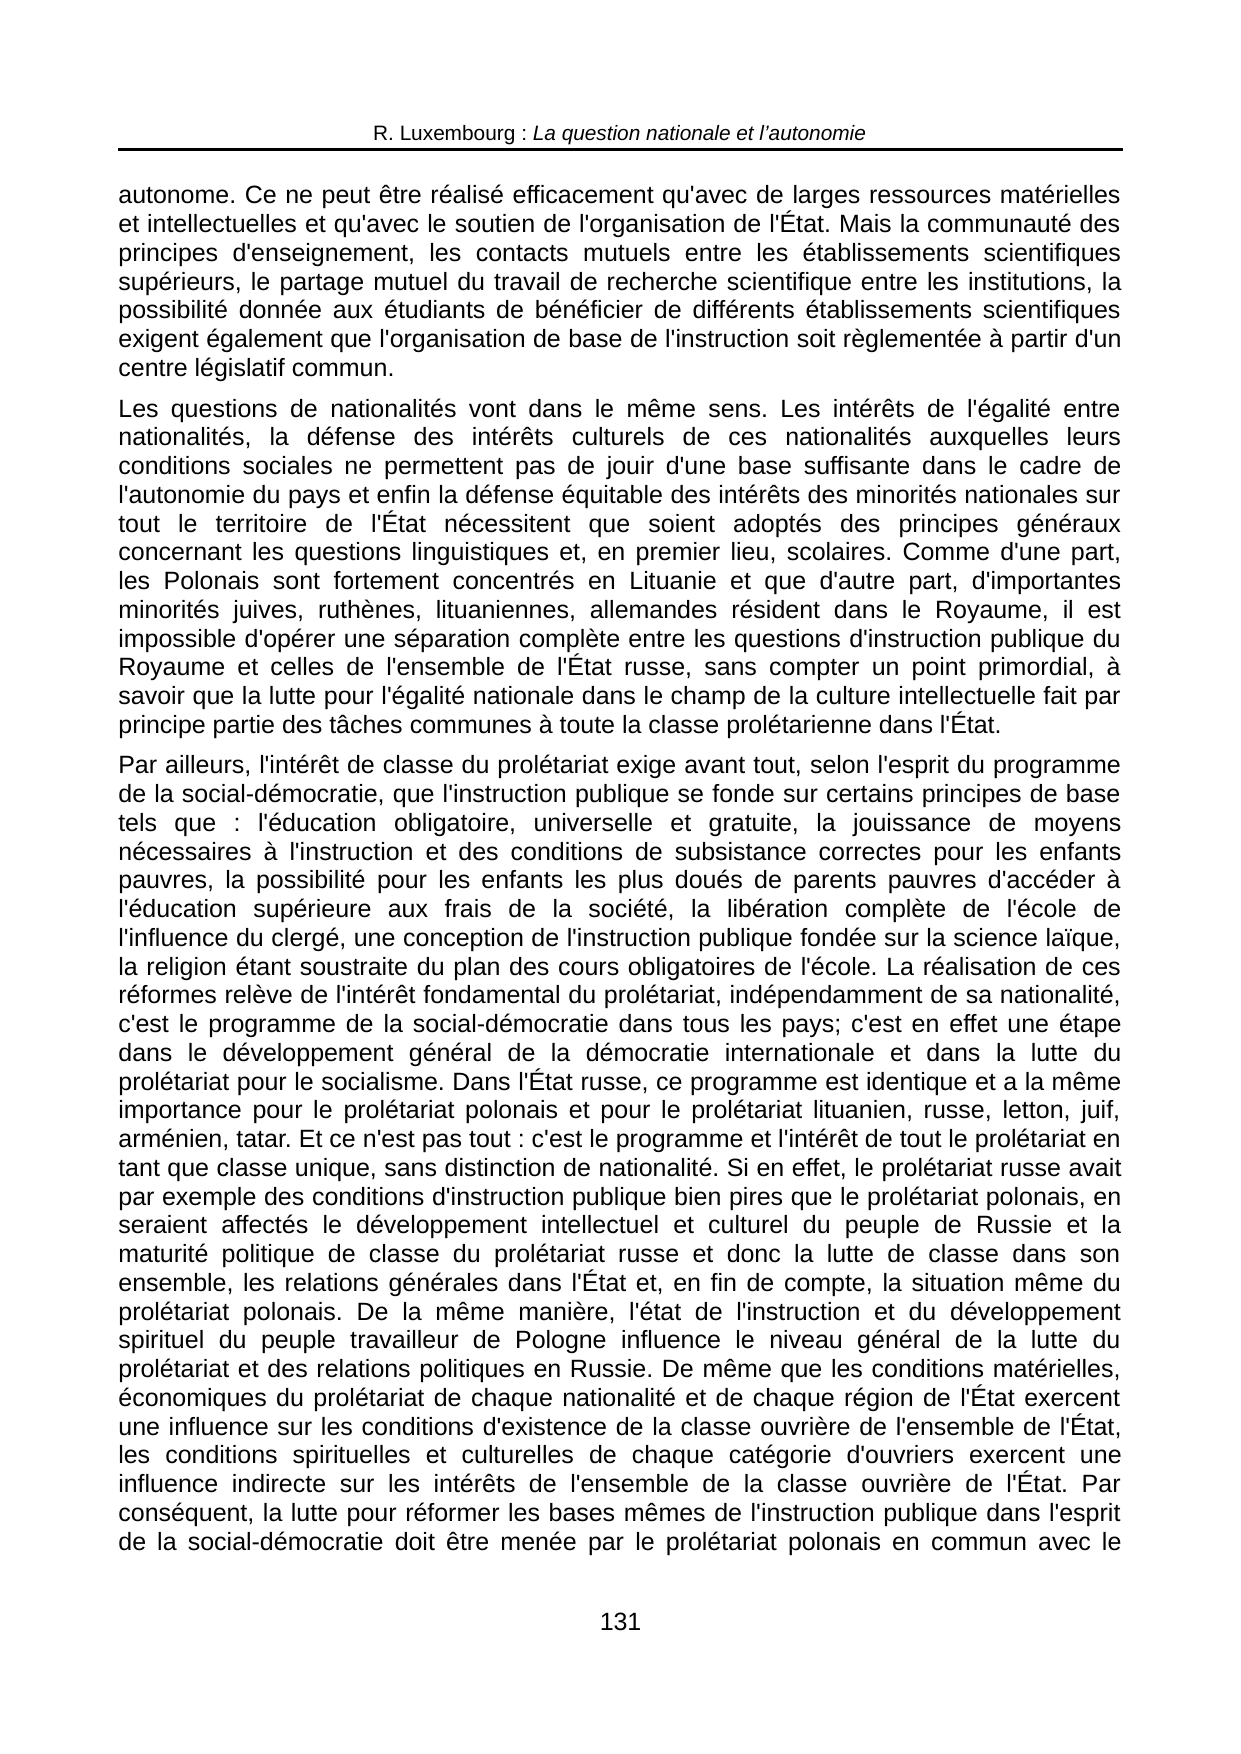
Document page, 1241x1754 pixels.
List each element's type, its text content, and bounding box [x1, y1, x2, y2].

text autonome. Ce ne peut être réalisé efficacement qu'avec de larges ressources matérielles et intellectuelles et qu'avec le soutien de l'organisation de l'État. Mais la communauté des principes d'enseignement, les contacts mutuels entre les établissements scientifiques supérieurs, le partage mutuel du travail de recherche scientifique entre les institutions, la possibilité donnée aux étudiants de bénéficier de différents établissements scientifiques exigent également que l'organisation de base de l'instruction soit règlementée à partir d'un centre législatif commun. [118, 181, 1123, 382]
text Par ailleurs, l'intérêt de classe du prolétariat exige avant tout, selon l'esprit du programme de la social-démocratie, que l'instruction publique se fonde sur certains principes de base tels que : l'éducation obligatoire, universelle et gratuite, la jouissance de moyens nécessaires à l'instruction et des conditions de subsistance correctes pour les enfants pauvres, la possibilité pour les enfants les plus doués de parents pauvres d'accéder à l'éducation supérieure aux frais de la société, la libération complète de l'école de l'influence du clergé, une conception de l'instruction publique fondée sur la science laïque, la religion étant soustraite du plan des cours obligatoires de l'école. La réalisation de ces réformes relève de l'intérêt fondamental du prolétariat, indépendamment de sa nationalité, c'est le programme de la social-démocratie dans tous les pays; c'est en effet une étape dans le développement général de la démocratie internationale et dans la lutte du prolétariat pour le socialisme. Dans l'État russe, ce programme est identique et a la même importance pour le prolétariat polonais et pour le prolétariat lituanien, russe, letton, juif, arménien, tatar. Et ce n'est pas tout : c'est le programme et l'intérêt de tout le prolétariat en tant que classe unique, sans distinction de nationalité. Si en effet, le prolétariat russe avait par exemple des conditions d'instruction publique bien pires que le prolétariat polonais, en seraient affectés le développement intellectuel et culturel du peuple de Russie et la maturité politique de classe du prolétariat russe et donc la lutte de classe dans son ensemble, les relations générales dans l'État et, en fin de compte, la situation même du prolétariat polonais. De la même manière, l'état de l'instruction et du développement spirituel du peuple travailleur de Pologne influence le niveau général de la lutte du prolétariat et des relations politiques en Russie. De même que les conditions matérielles, économiques du prolétariat de chaque nationalité et de chaque région de l'État exercent une influence sur les conditions d'existence de la classe ouvrière de l'ensemble de l'État, les conditions spirituelles et culturelles de chaque catégorie d'ouvriers exercent une influence indirecte sur les intérêts de l'ensemble de la classe ouvrière de l'État. Par conséquent, la lutte pour réformer les bases mêmes de l'instruction publique dans l'esprit de la social-démocratie doit être menée par le prolétariat polonais en commun avec le [118, 750, 1123, 1555]
text Les questions de nationalités vont dans le même sens. Les intérêts de l'égalité entre nationalités, la défense des intérêts culturels de ces nationalités auxquelles leurs conditions sociales ne permettent pas de jouir d'une base suffisante dans le cadre de l'autonomie du pays et enfin la défense équitable des intérêts des minorités nationales sur tout le territoire de l'État nécessitent que soient adoptés des principes généraux concernant les questions linguistiques et, en premier lieu, scolaires. Comme d'une part, les Polonais sont fortement concentrés en Lituanie et que d'autre part, d'importantes minorités juives, ruthènes, lituaniennes, allemandes résident dans le Royaume, il est impossible d'opérer une séparation complète entre les questions d'instruction publique du Royaume et celles de l'ensemble de l'État russe, sans compter un point primordial, à savoir que la lutte pour l'égalité nationale dans le champ de la culture intellectuelle fait par principe partie des tâches communes à toute la classe prolétarienne dans l'État. [118, 393, 1123, 738]
